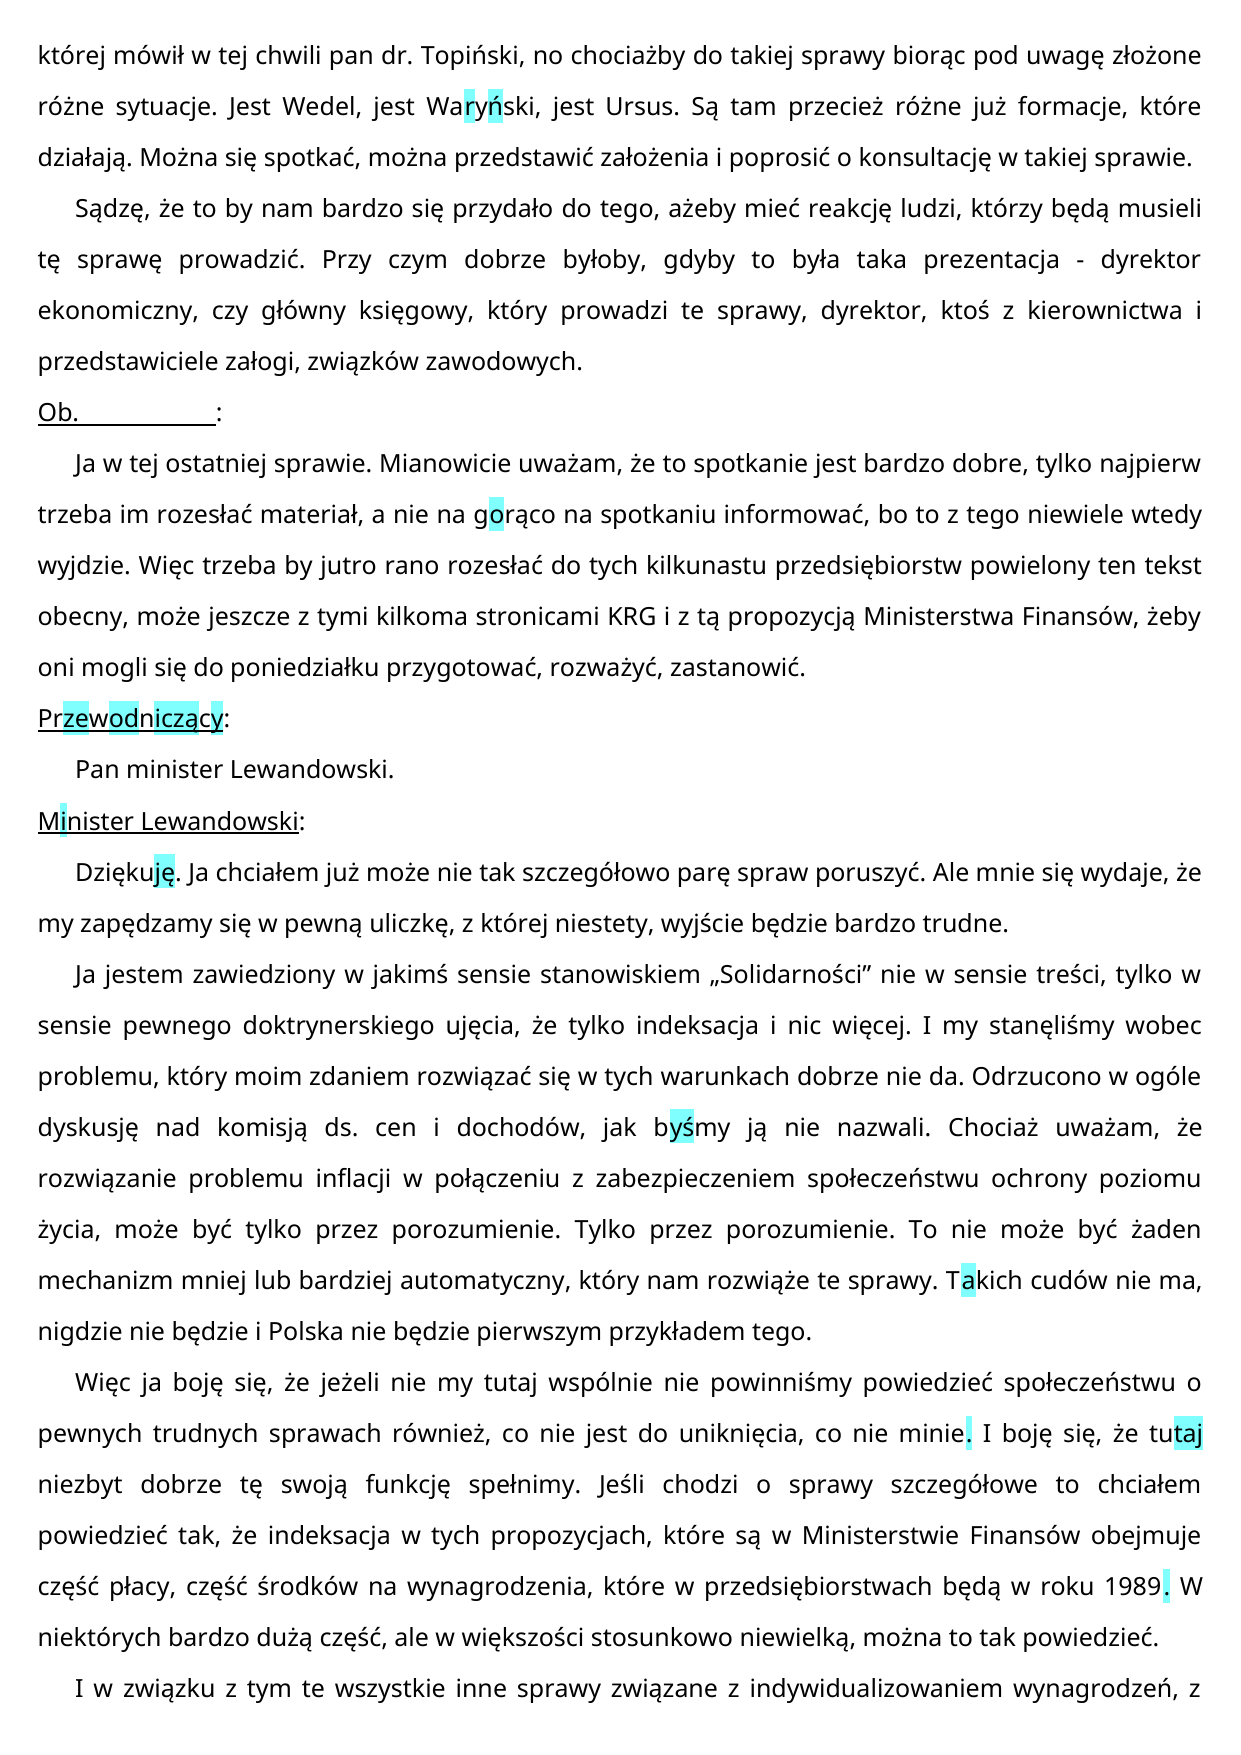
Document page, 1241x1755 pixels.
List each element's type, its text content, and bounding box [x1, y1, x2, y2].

text której mówił w tej chwili pan dr. Topiński, no chociażby do takiej sprawy biorąc pod uwagę złożone różne sytuacje. Jest Wedel, jest Waryński, jest Ursus. Są tam przecież różne już formacje, które działają. Można się spotkać, można przedstawić założenia i poprosić o konsultację w takiej sprawie. [37, 37, 1203, 174]
text Ob. : [37, 395, 1203, 429]
text Pan minister Lewandowski. [37, 752, 1203, 786]
text I w związku z tym te wszystkie inne sprawy związane z indywidualizowaniem wynagrodzeń, z [37, 1671, 1203, 1705]
text Ja w tej ostatniej sprawie. Mianowicie uważam, że to spotkanie jest bardzo dobre, tylko najpierw trzeba im rozesłać materiał, a nie na gorąco na spotkaniu informować, bo to z tego niewiele wtedy wyjdzie. Więc trzeba by jutro rano rozesłać do tych kilkunastu przedsiębiorstw powielony ten tekst obecny, może jeszcze z tymi kilkoma stronicami KRG i z tą propozycją Ministerstwa Finansów, żeby oni mogli się do poniedziałku przygotować, rozważyć, zastanowić. [37, 446, 1203, 684]
text Minister Lewandowski: [37, 803, 1203, 837]
text Sądzę, że to by nam bardzo się przydało do tego, ażeby mieć reakcję ludzi, którzy będą musieli tę sprawę prowadzić. Przy czym dobrze byłoby, gdyby to była taka prezentacja - dyrektor ekonomiczny, czy główny księgowy, który prowadzi te sprawy, dyrektor, ktoś z kierownictwa i przedstawiciele załogi, związków zawodowych. [37, 191, 1203, 378]
text Dziękuję. Ja chciałem już może nie tak szczegółowo parę spraw poruszyć. Ale mnie się wydaje, że my zapędzamy się w pewną uliczkę, z której niestety, wyjście będzie bardzo trudne. [37, 854, 1203, 939]
text Więc ja boję się, że jeżeli nie my tutaj wspólnie nie powinniśmy powiedzieć społeczeństwu o pewnych trudnych sprawach również, co nie jest do uniknięcia, co nie minie. I boję się, że tutaj niezbyt dobrze tę swoją funkcję spełnimy. Jeśli chodzi o sprawy szczegółowe to chciałem powiedzieć tak, że indeksacja w tych propozycjach, które są w Ministerstwie Finansów obejmuje część płacy, część środków na wynagrodzenia, które w przedsiębiorstwach będą w roku 1989. W niektórych bardzo dużą część, ale w większości stosunkowo niewielką, można to tak powiedzieć. [37, 1364, 1203, 1654]
text Przewodniczący: [37, 701, 1203, 735]
text Ja jestem zawiedziony w jakimś sensie stanowiskiem „Solidarności” nie w sensie treści, tylko w sensie pewnego doktrynerskiego ujęcia, że tylko indeksacja i nic więcej. I my stanęliśmy wobec problemu, który moim zdaniem rozwiązać się w tych warunkach dobrze nie da. Odrzucono w ogóle dyskusję nad komisją ds. cen i dochodów, jak byśmy ją nie nazwali. Chociaż uważam, że rozwiązanie problemu inflacji w połączeniu z zabezpieczeniem społeczeństwu ochrony poziomu życia, może być tylko przez porozumienie. Tylko przez porozumienie. To nie może być żaden mechanizm mniej lub bardziej automatyczny, który nam rozwiąże te sprawy. Takich cudów nie ma, nigdzie nie będzie i Polska nie będzie pierwszym przykładem tego. [37, 956, 1203, 1348]
